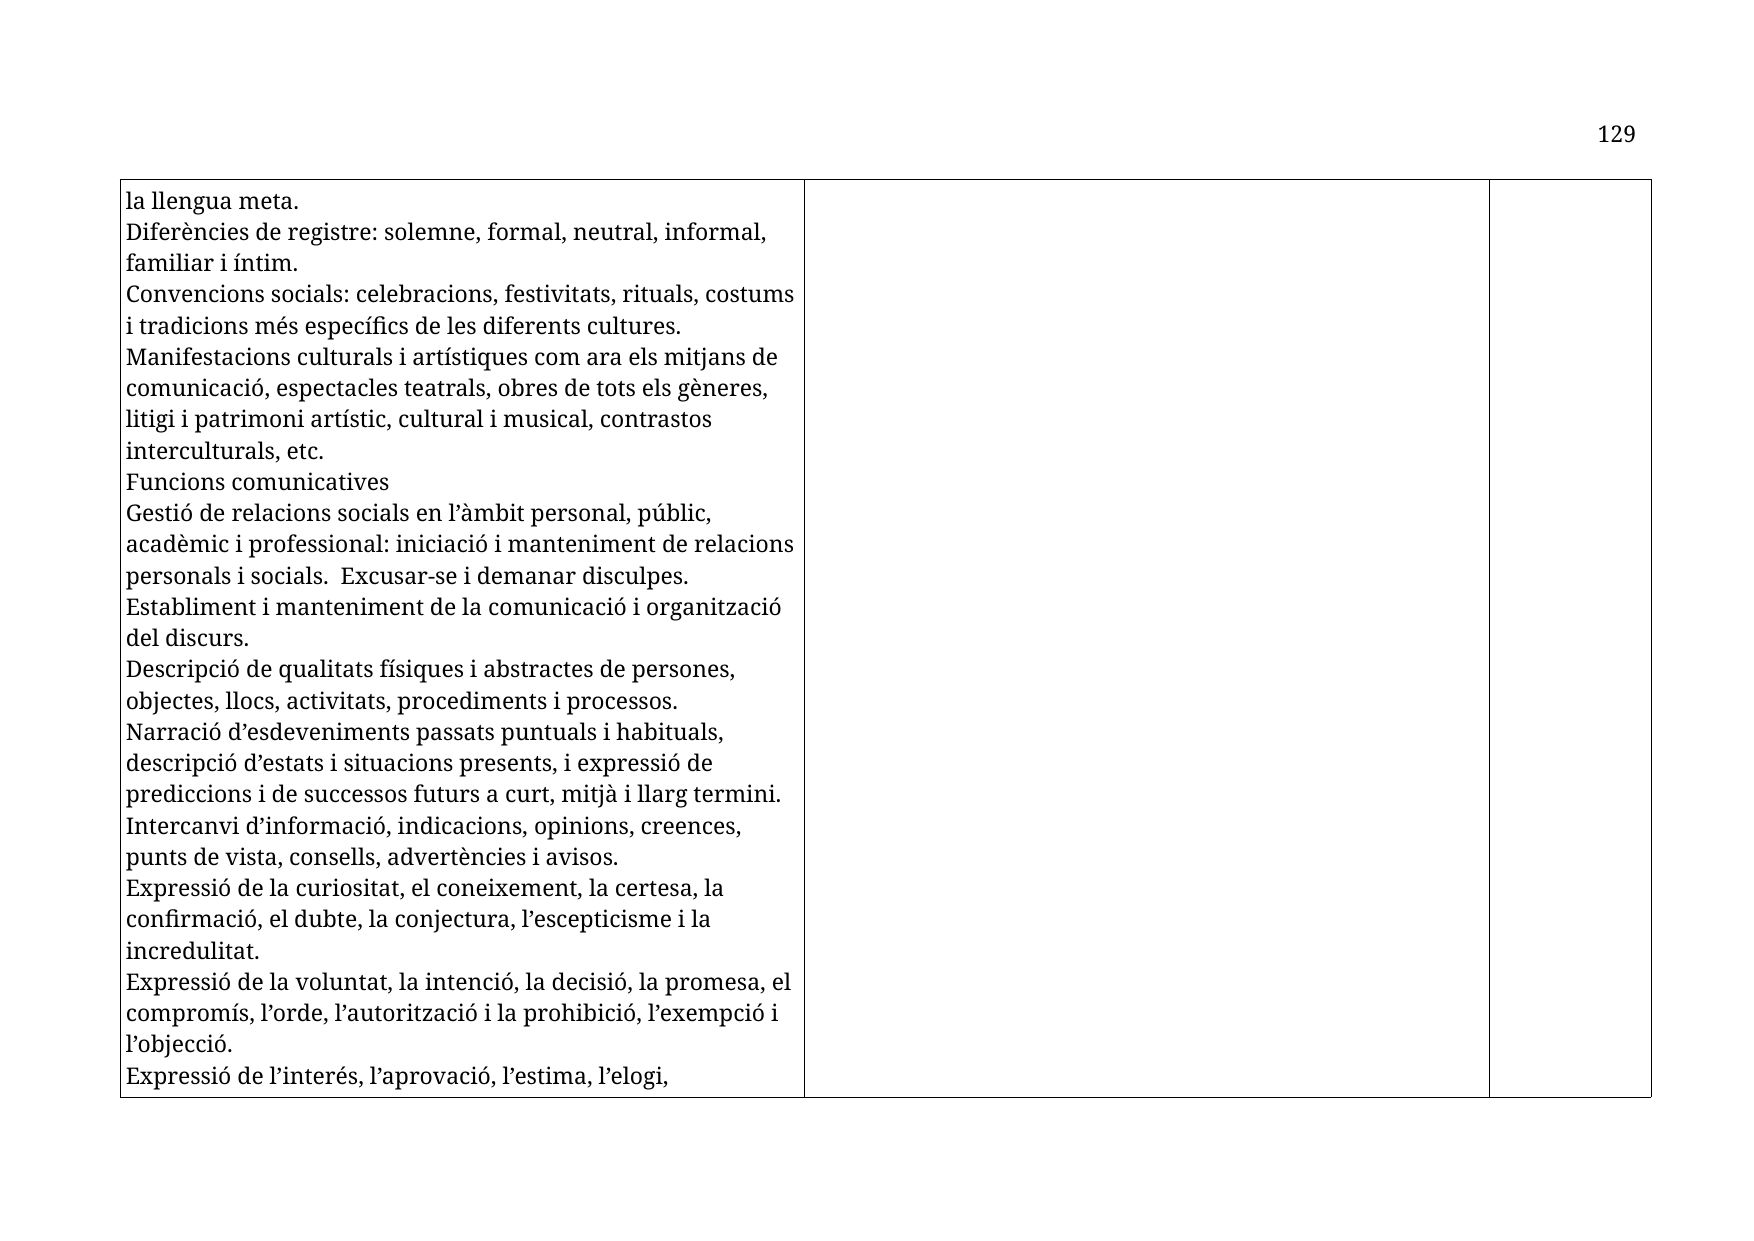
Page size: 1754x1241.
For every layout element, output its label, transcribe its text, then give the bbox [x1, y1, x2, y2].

table_cell la llengua meta. Diferències de registre: solemne, formal, neutral, informal, familiar i íntim. Convencions socials: celebracions, festivitats, rituals, costums i tradicions més específics de les diferents cultures. Manifestacions culturals i artístiques com ara els mitjans de comunicació, espectacles teatrals, obres de tots els gèneres, litigi i patrimoni artístic, cultural i musical, contrastos interculturals, etc. Funcions comunicatives Gestió de relacions socials en l’àmbit personal, públic, acadèmic i professional: iniciació i manteniment de relacions personals i socials. Excusar-se i demanar disculpes. Establiment i manteniment de la comunicació i organització del discurs. Descripció de qualitats físiques i abstractes de persones, objectes, llocs, activitats, procediments i processos. Narració d’esdeveniments passats puntuals i habituals, descripció d’estats i situacions presents, i expressió de prediccions i de successos futurs a curt, mitjà i llarg termini. Intercanvi d’informació, indicacions, opinions, creences, punts de vista, consells, advertències i avisos. Expressió de la curiositat, el coneixement, la certesa, la confirmació, el dubte, la conjectura, l’escepticisme i la incredulitat. Expressió de la voluntat, la intenció, la decisió, la promesa, el compromís, l’orde, l’autorització i la prohibició, l’exempció i l’objecció. Expressió de l’interés, l’aprovació, l’estima, l’elogi, [121, 180, 804, 1097]
table_cell [805, 180, 1489, 1097]
table_cell [1490, 180, 1651, 1097]
